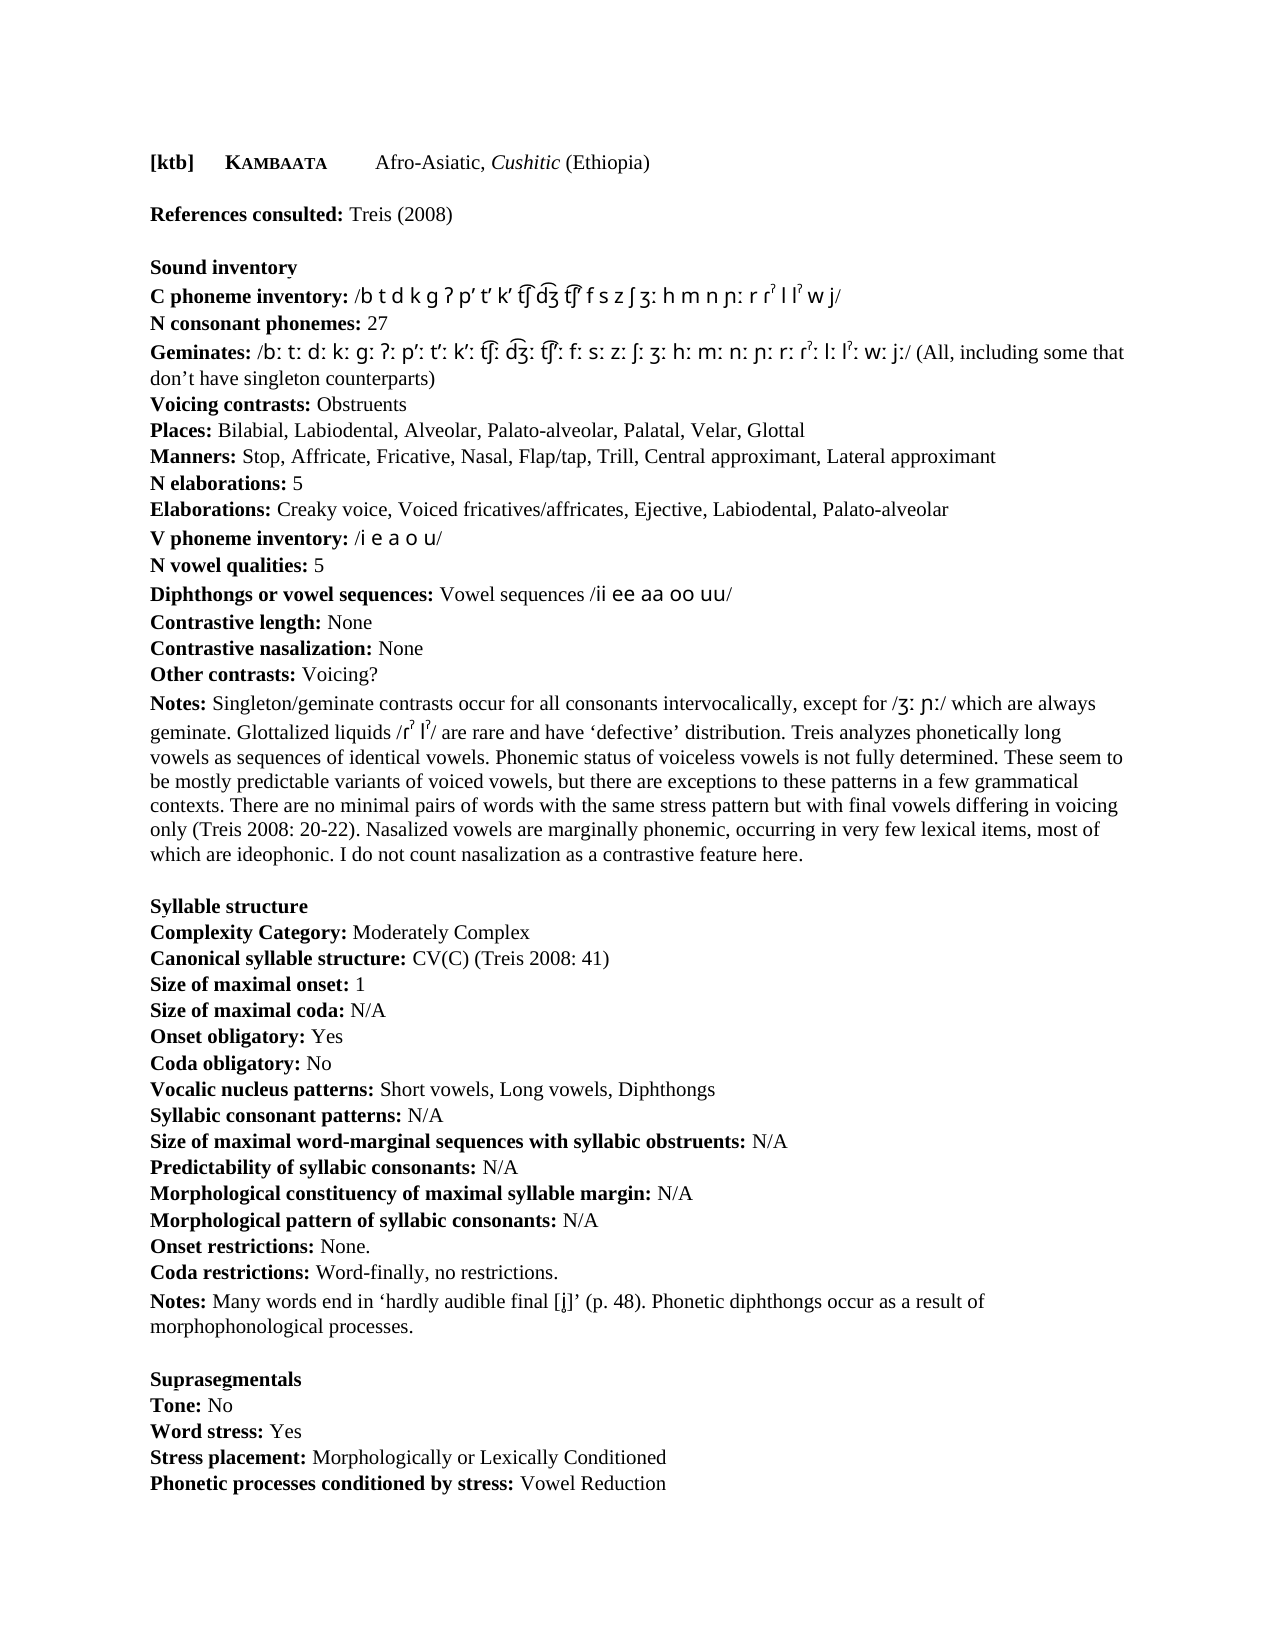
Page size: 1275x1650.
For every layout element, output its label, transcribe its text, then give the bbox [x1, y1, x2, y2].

text Voicing contrasts: Obstruents [150, 392, 1125, 416]
text Notes: Many words end in ‘hardly audible final [i̥]’ (p. 48). Phonetic diphthongs occur as a result of morphophonological processes. [150, 1286, 1125, 1338]
text Complexity Category: Moderately Complex [150, 920, 1125, 944]
text Phonetic processes conditioned by stress: Vowel Reduction [150, 1471, 1125, 1495]
text Stress placement: Morphologically or Lexically Conditioned [150, 1445, 1125, 1469]
text N elaborations: 5 [150, 470, 1125, 494]
text Diphthongs or vowel sequences: Vowel sequences /ii ee aa oo uu/ [150, 579, 1125, 608]
text Elaborations: Creaky voice, Voiced fricatives/affricates, Ejective, Labiodental, Palato-alveolar [150, 497, 1125, 521]
text Size of maximal onset: 1 [150, 972, 1125, 996]
text Sound inventory [150, 254, 1125, 279]
text Tone: No [150, 1393, 1125, 1417]
text Geminates: /bː tː dː kː ɡː ʔː p’ː t’ː k’ː t͡ʃː d͡ʒː t͡ʃ’ː fː sː zː ʃː ʒː hː mː nː ɲː rː ɾʔː lː lʔː wː jː/ (All, including some that don’t have singleton counterparts) [150, 337, 1125, 390]
text Notes: Singleton/geminate contrasts occur for all consonants intervocalically, except for /ʒː ɲː/ which are always geminate. Glottalized liquids /ɾʔ lʔ/ are rare and have ‘defective’ distribution. Treis analyzes phonetically long vowels as sequences of identical vowels. Phonemic status of voiceless vowels is not fully determined. These seem to be mostly predictable variants of voiced vowels, but there are exceptions to these patterns in a few grammatical contexts. There are no minimal pairs of words with the same stress pattern but with final vowels differing in voicing only (Treis 2008: 20-22). Nasalized vowels are marginally phonemic, occurring in very few lexical items, most of which are ideophonic. I do not count nasalization as a contrastive feature here. [150, 688, 1125, 866]
text Size of maximal word-marginal sequences with syllabic obstruents: N/A [150, 1129, 1125, 1153]
text Suprasegmentals [150, 1367, 1125, 1391]
text Morphological constituency of maximal syllable margin: N/A [150, 1181, 1125, 1205]
text Canonical syllable structure: CV(C) (Treis 2008: 41) [150, 946, 1125, 970]
text N vowel qualities: 5 [150, 553, 1125, 577]
text Places: Bilabial, Labiodental, Alveolar, Palato-alveolar, Palatal, Velar, Glottal [150, 418, 1125, 442]
text Coda obligatory: No [150, 1051, 1125, 1075]
text Predictability of syllabic consonants: N/A [150, 1155, 1125, 1179]
text Morphological pattern of syllabic consonants: N/A [150, 1207, 1125, 1232]
text Manners: Stop, Affricate, Fricative, Nasal, Flap/tap, Trill, Central approximant, Lateral approximant [150, 444, 1125, 468]
text Syllable structure [150, 894, 1125, 918]
text Vocalic nucleus patterns: Short vowels, Long vowels, Diphthongs [150, 1077, 1125, 1101]
text Other contrasts: Voicing? [150, 662, 1125, 686]
text Onset restrictions: None. [150, 1234, 1125, 1258]
text Onset obligatory: Yes [150, 1024, 1125, 1048]
text Contrastive nasalization: None [150, 636, 1125, 660]
text [ktb] Kambaata Afro-Asiatic, Cushitic (Ethiopia) [150, 150, 1125, 174]
text V phoneme inventory: /i e a o u/ [150, 523, 1125, 551]
text Coda restrictions: Word-finally, no restrictions. [150, 1260, 1125, 1284]
text Syllabic consonant patterns: N/A [150, 1103, 1125, 1127]
text Size of maximal coda: N/A [150, 998, 1125, 1022]
text Contrastive length: None [150, 610, 1125, 634]
text Word stress: Yes [150, 1419, 1125, 1443]
text N consonant phonemes: 27 [150, 311, 1125, 335]
text C phoneme inventory: /b t d k ɡ ʔ p’ t’ k’ t͡ʃ d͡ʒ t͡ʃ’ f s z ʃ ʒː h m n ɲː r ɾʔ l lʔ w j/ [150, 281, 1125, 309]
text References consulted: Treis (2008) [150, 202, 1125, 226]
